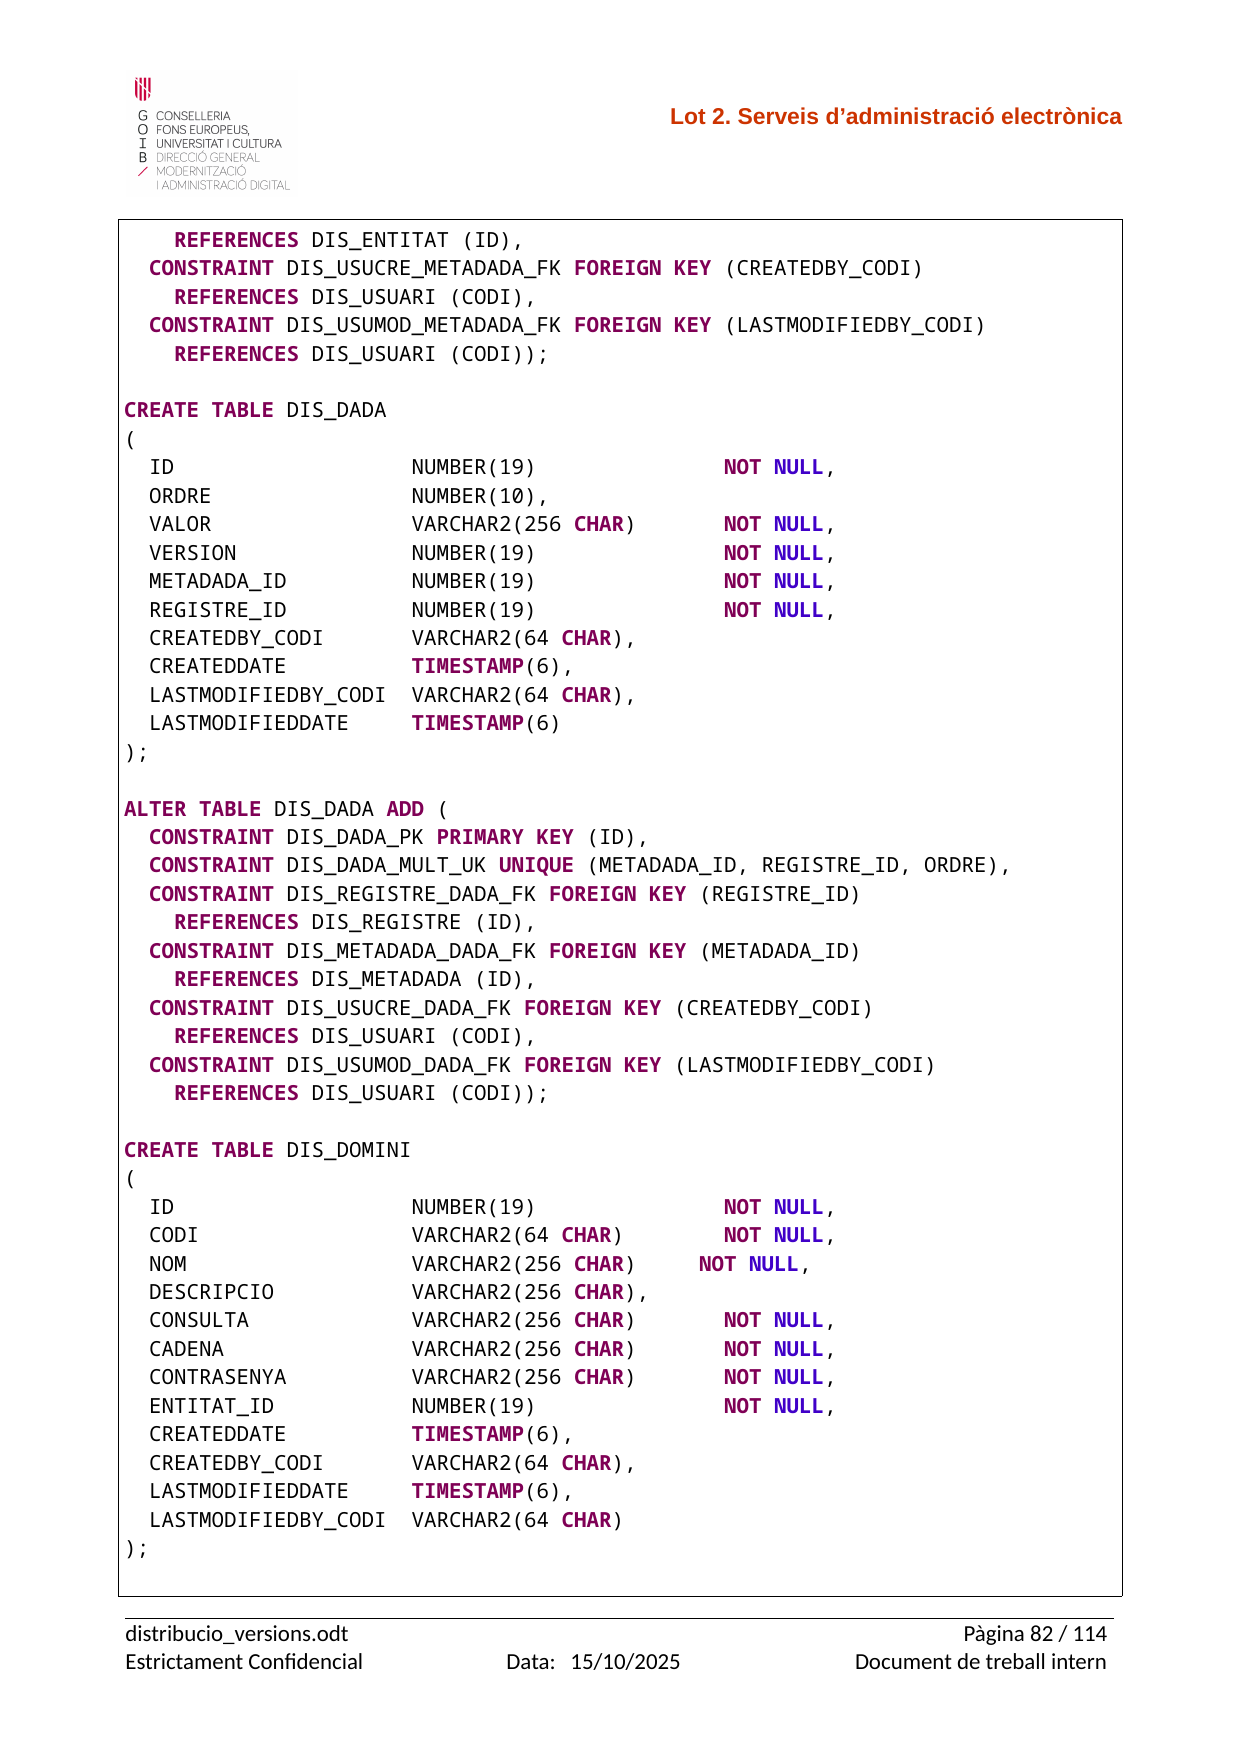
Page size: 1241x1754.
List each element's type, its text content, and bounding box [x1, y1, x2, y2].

picture [126, 70, 299, 197]
table_header REFERENCES DIS_ENTITAT (ID), CONSTRAINT DIS_USUCRE_METADADA_FK FOREIGN KEY (CREATEDBY_CODI) REFERENCES DIS_USUARI (CODI), CONSTRAINT DIS_USUMOD_METADADA_FK FOREIGN KEY (LASTMODIFIEDBY_CODI) REFERENCES DIS_USUARI (CODI)); CREATE TABLE DIS_DADA ( ID NUMBER(19) NOT NULL, ORDRE NUMBER(10), VALOR VARCHAR2(256 CHAR) NOT NULL, VERSION NUMBER(19) NOT NULL, METADADA_ID NUMBER(19) NOT NULL, REGISTRE_ID NUMBER(19) NOT NULL, CREATEDBY_CODI VARCHAR2(64 CHAR), CREATEDDATE TIMESTAMP(6), LASTMODIFIEDBY_CODI VARCHAR2(64 CHAR), LASTMODIFIEDDATE TIMESTAMP(6) ); ALTER TABLE DIS_DADA ADD ( CONSTRAINT DIS_DADA_PK PRIMARY KEY (ID), CONSTRAINT DIS_DADA_MULT_UK UNIQUE (METADADA_ID, REGISTRE_ID, ORDRE), CONSTRAINT DIS_REGISTRE_DADA_FK FOREIGN KEY (REGISTRE_ID) REFERENCES DIS_REGISTRE (ID), CONSTRAINT DIS_METADADA_DADA_FK FOREIGN KEY (METADADA_ID) REFERENCES DIS_METADADA (ID), CONSTRAINT DIS_USUCRE_DADA_FK FOREIGN KEY (CREATEDBY_CODI) REFERENCES DIS_USUARI (CODI), CONSTRAINT DIS_USUMOD_DADA_FK FOREIGN KEY (LASTMODIFIEDBY_CODI) REFERENCES DIS_USUARI (CODI)); CREATE TABLE DIS_DOMINI ( ID NUMBER(19) NOT NULL, CODI VARCHAR2(64 CHAR) NOT NULL, NOM VARCHAR2(256 CHAR) NOT NULL, DESCRIPCIO VARCHAR2(256 CHAR), CONSULTA VARCHAR2(256 CHAR) NOT NULL, CADENA VARCHAR2(256 CHAR) NOT NULL, CONTRASENYA VARCHAR2(256 CHAR) NOT NULL, ENTITAT_ID NUMBER(19) NOT NULL, CREATEDDATE TIMESTAMP(6), CREATEDBY_CODI VARCHAR2(64 CHAR), LASTMODIFIEDDATE TIMESTAMP(6), LASTMODIFIEDBY_CODI VARCHAR2(64 CHAR) ); [119, 220, 1122, 1596]
